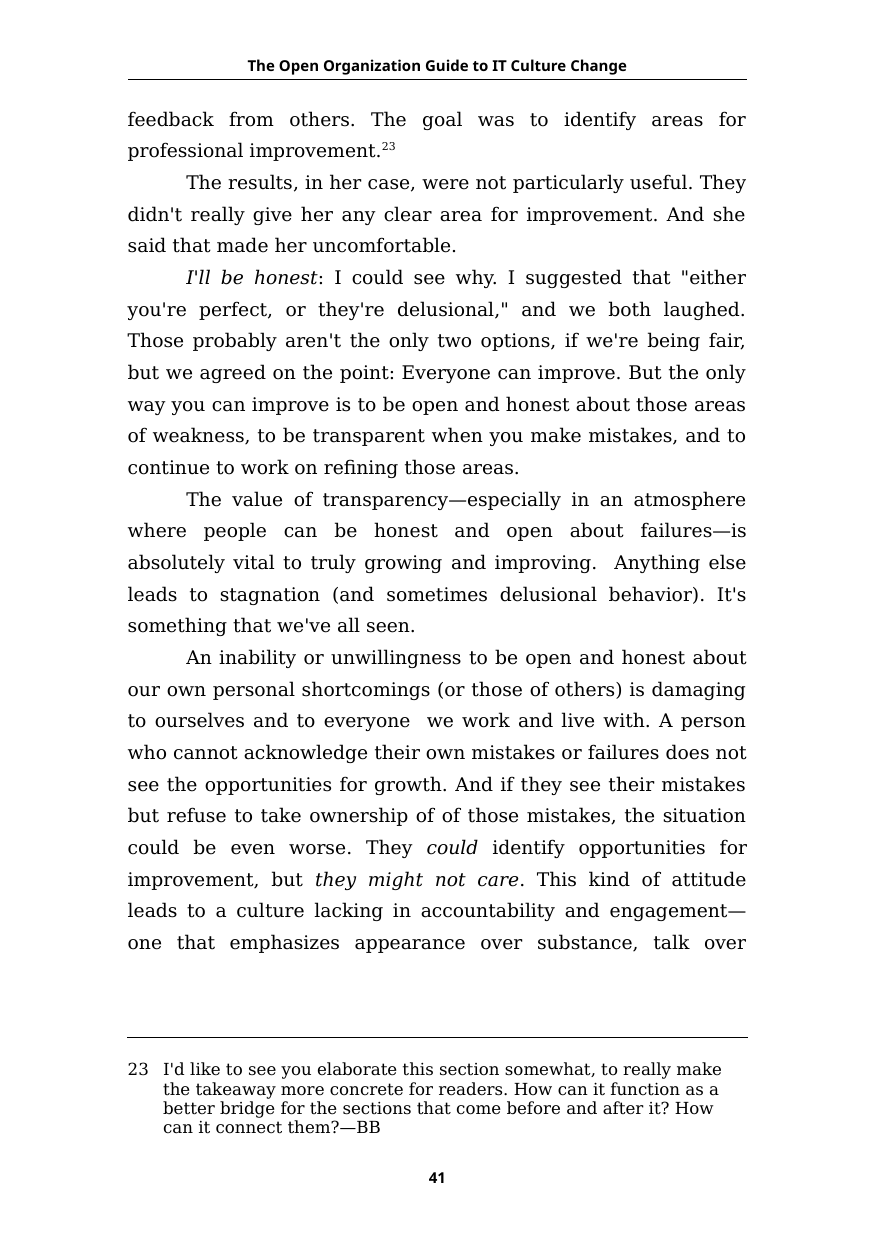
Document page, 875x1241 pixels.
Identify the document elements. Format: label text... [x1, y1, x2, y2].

text feedback from others. The goal was to identify areas for professional improvement. [127, 109, 747, 162]
text The results, in her case, were not particularly useful. They didn't really give her any clear area for improvement. And she said that made her uncomfortable. [127, 172, 747, 257]
text I'd like to see you elaborate this section somewhat, to really make the takeaway more concrete for readers. How can it function as a better bridge for the sections that come before and after it? How can it connect them?—BB [127, 1060, 747, 1138]
text I'll be honest: I could see why. I suggested that "either you're perfect, or they're delusional," and we both laughed. Those probably aren't the only two options, if we're being fair, but we agreed on the point: Everyone can improve. But the only way you can improve is to be open and honest about those areas of weakness, to be transparent when you make mistakes, and to continue to work on refining those areas. [127, 267, 747, 479]
text The value of transparency—especially in an atmosphere where people can be honest and open about failures—is absolutely vital to truly growing and improving. Anything else leads to stagnation (and sometimes delusional behavior). It's something that we've all seen. [127, 489, 747, 637]
text An inability or unwillingness to be open and honest about our own personal shortcomings (or those of others) is damaging to ourselves and to everyone we work and live with. A person who cannot acknowledge their own mistakes or failures does not see the opportunities for growth. And if they see their mistakes but refuse to take ownership of of those mistakes, the situation could be even worse. They could identify opportunities for improvement, but they might not care. This kind of attitude leads to a culture lacking in accountability and engagement—one that emphasizes appearance over substance, talk over [127, 647, 747, 954]
